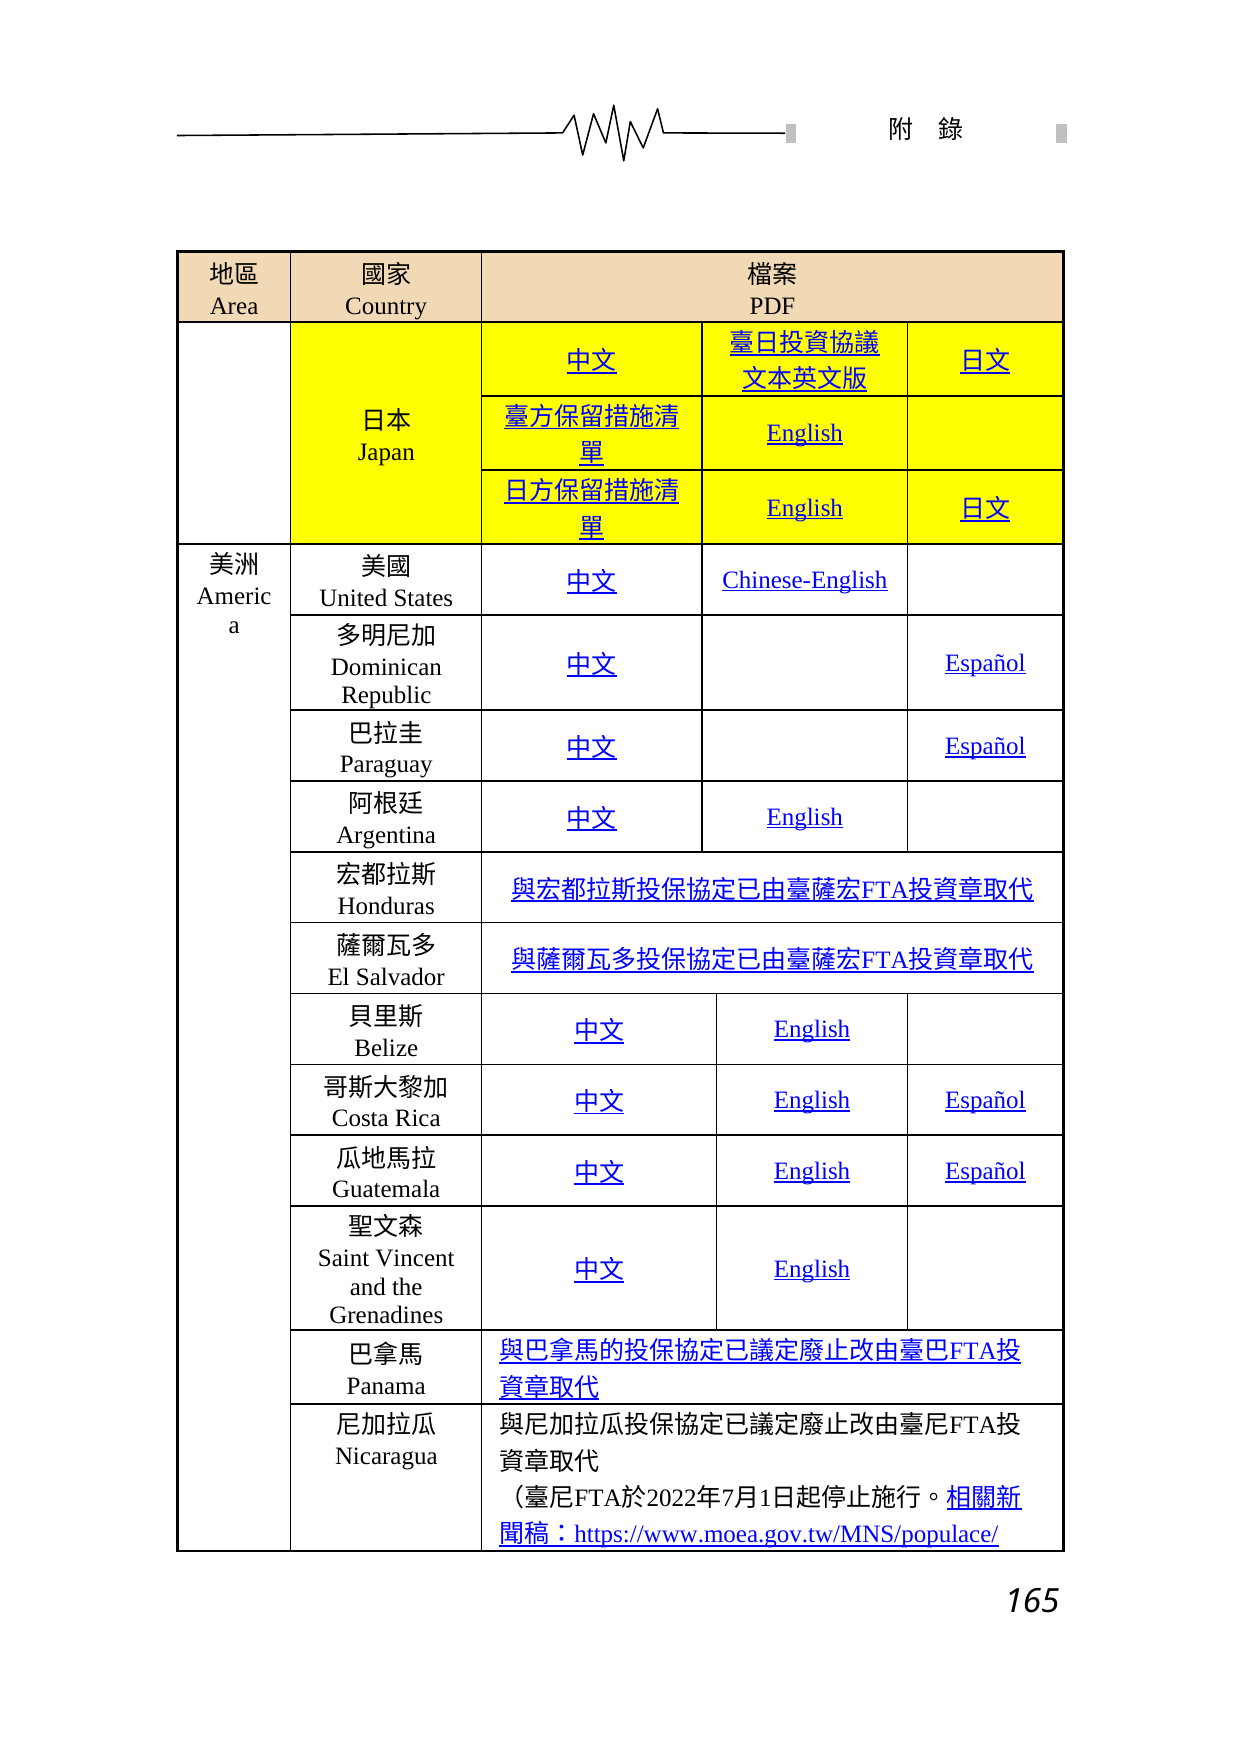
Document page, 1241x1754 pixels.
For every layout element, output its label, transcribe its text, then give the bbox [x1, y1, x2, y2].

table_cell 與薩爾瓦多投保協定已由臺薩宏FTA投資章取代 [482, 923, 1062, 993]
table_cell English [717, 1136, 907, 1205]
table_cell 中文 [482, 616, 701, 709]
table_cell 阿根廷 Argentina [291, 782, 481, 851]
table_cell 日文 [908, 323, 1062, 395]
table_cell 美國 United States [291, 545, 481, 614]
table_cell 哥斯大黎加 Costa Rica [291, 1065, 481, 1134]
table_cell English [717, 1065, 907, 1134]
table_cell [703, 616, 907, 709]
table_header 檔案 PDF [482, 253, 1062, 321]
table_cell 瓜地馬拉 Guatemala [291, 1136, 481, 1205]
table_cell English [703, 782, 907, 851]
table_cell 中文 [482, 782, 701, 851]
table_cell [908, 397, 1062, 469]
table_cell English [717, 1207, 907, 1329]
table_cell [908, 994, 1062, 1063]
table_cell Español [908, 1065, 1062, 1134]
table_cell 中文 [482, 323, 701, 395]
table_cell 與宏都拉斯投保協定已由臺薩宏FTA投資章取代 [482, 853, 1062, 922]
table_cell 中文 [482, 1207, 716, 1329]
table_cell 巴拿馬 Panama [291, 1331, 481, 1403]
table_cell 與巴拿馬的投保協定已議定廢止改由臺巴FTA投資章取代 [482, 1331, 1062, 1403]
table_cell 美洲 America [179, 545, 290, 1550]
table_cell Español [908, 711, 1062, 780]
table_cell English [717, 994, 907, 1063]
table_cell 多明尼加 Dominican Republic [291, 616, 481, 709]
table_cell 中文 [482, 1065, 716, 1134]
table_cell 臺方保留措施清單 [482, 397, 701, 469]
table_cell English [703, 397, 907, 469]
table_cell Español [908, 1136, 1062, 1205]
table_header 地區 Area [179, 253, 290, 321]
table_cell 中文 [482, 994, 716, 1063]
table_cell 薩爾瓦多 El Salvador [291, 923, 481, 993]
table_cell 日文 [908, 471, 1062, 543]
table_cell English [703, 471, 907, 543]
table_cell 聖文森 Saint Vincent and the Grenadines [291, 1207, 481, 1329]
table_cell 貝里斯 Belize [291, 994, 481, 1063]
table_cell Chinese-English [703, 545, 907, 614]
table_cell 與尼加拉瓜投保協定已議定廢止改由臺尼FTA投資章取代 （臺尼FTA於2022年7月1日起停止施行。相關新聞稿：https://www.moea.gov.tw/MNS/populace/ [482, 1405, 1062, 1550]
table_cell 臺日投資協議文本英文版 [703, 323, 907, 395]
table_cell 尼加拉瓜 Nicaragua [291, 1405, 481, 1550]
table_cell 巴拉圭 Paraguay [291, 711, 481, 780]
table_cell [908, 1207, 1062, 1329]
table_cell 宏都拉斯 Honduras [291, 853, 481, 922]
table_cell [703, 711, 907, 780]
table_header 國家 Country [291, 253, 481, 321]
table_cell 中文 [482, 711, 701, 780]
table_cell 中文 [482, 545, 701, 614]
table_cell [908, 545, 1062, 614]
table_cell 日本 Japan [291, 323, 481, 543]
table_cell 日方保留措施清單 [482, 471, 701, 543]
table_cell 中文 [482, 1136, 716, 1205]
table_cell [908, 782, 1062, 851]
table_cell Español [908, 616, 1062, 709]
